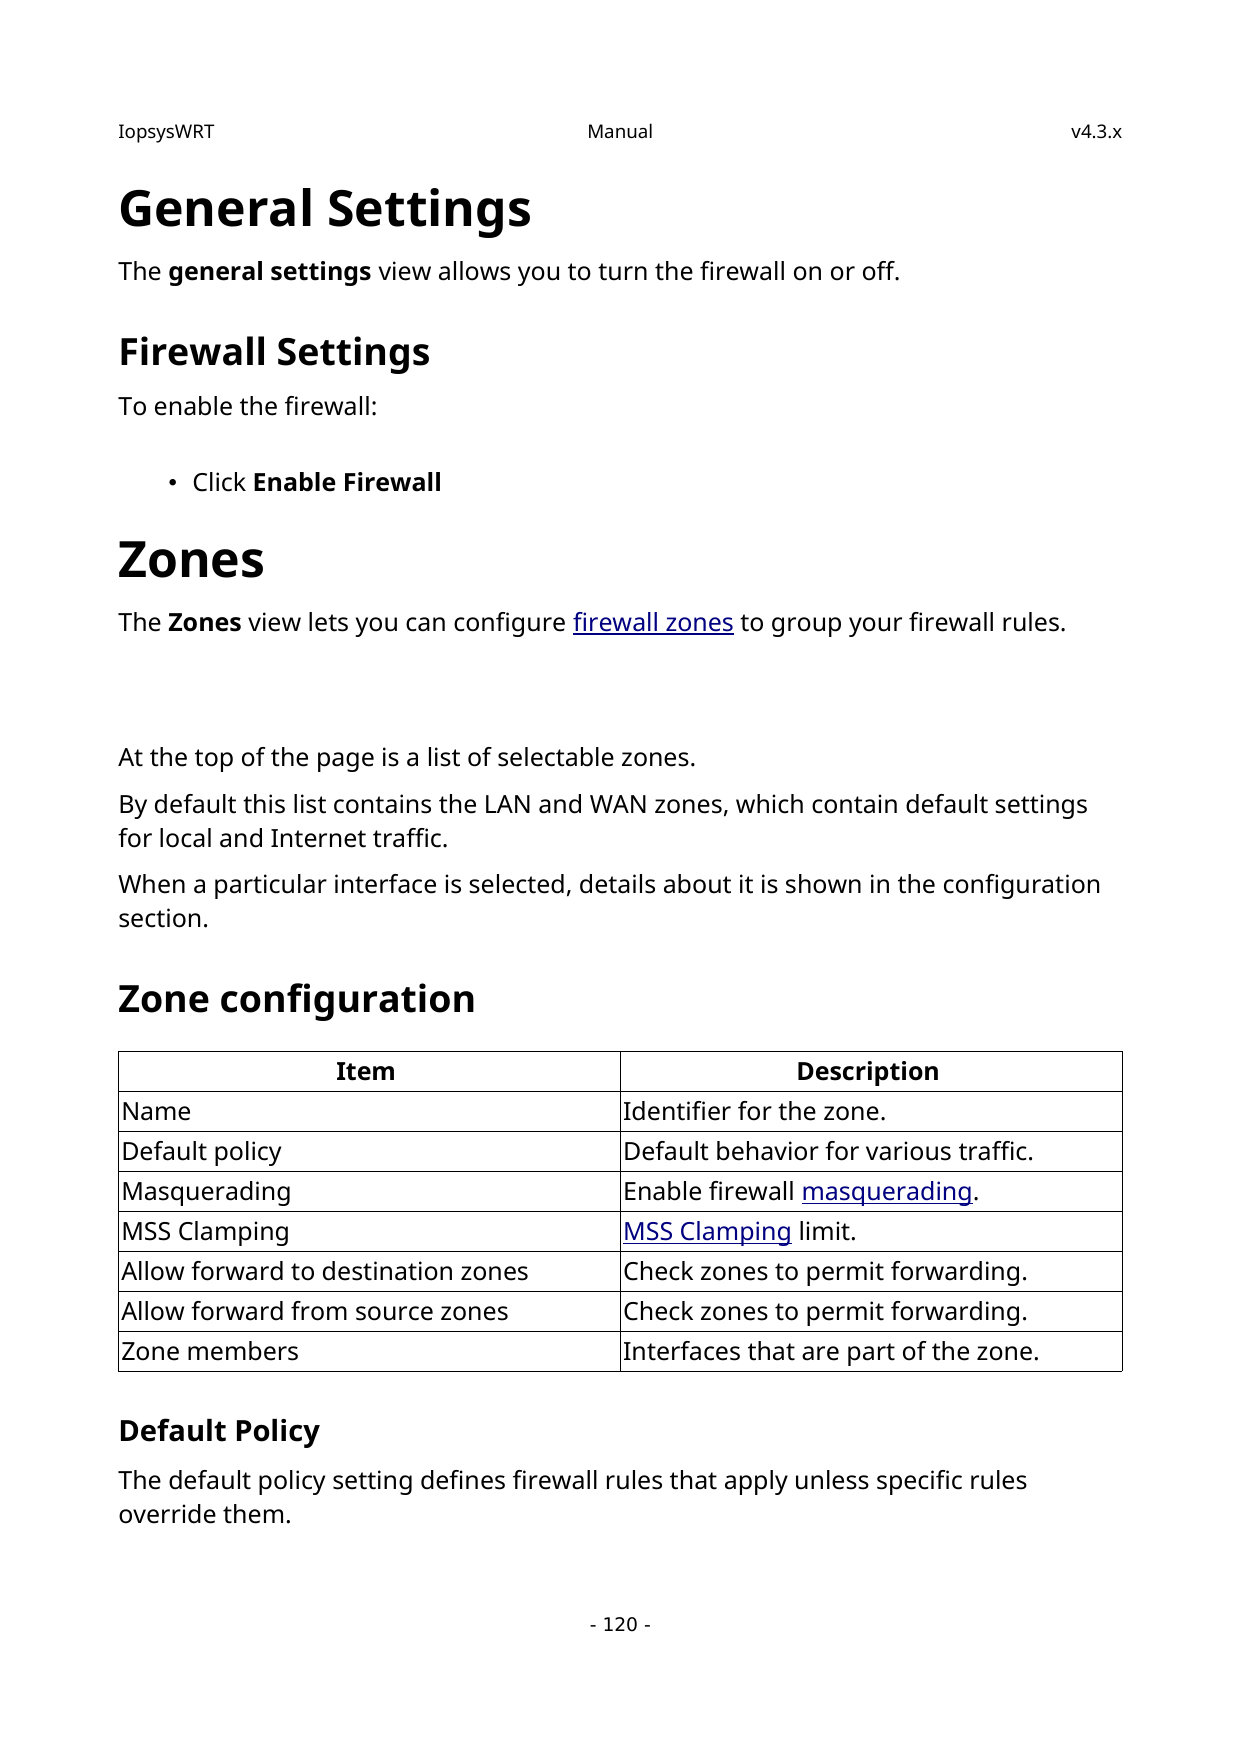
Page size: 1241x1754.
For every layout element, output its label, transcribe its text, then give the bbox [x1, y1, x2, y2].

text The Zones view lets you can configure firewall zones to group your firewall rules. [118, 604, 1122, 639]
subtitle Default Policy [118, 1411, 1122, 1450]
subtitle Zone configuration [118, 972, 1122, 1023]
list Click Enable Firewall [177, 465, 1122, 499]
subtitle Zones [118, 524, 1122, 592]
table_header Item [119, 1052, 620, 1091]
table_cell Interfaces that are part of the zone. [621, 1332, 1122, 1371]
table_cell Enable firewall masquerading. [621, 1172, 1122, 1211]
table_cell Check zones to permit forwarding. [621, 1292, 1122, 1331]
subtitle General Settings [118, 173, 1122, 241]
table_cell Default behavior for various traffic. [621, 1132, 1122, 1171]
table_cell MSS Clamping [119, 1212, 620, 1251]
text At the top of the page is a list of selectable zones. [118, 740, 1122, 774]
table_header Description [621, 1052, 1122, 1091]
table_cell Default policy [119, 1132, 620, 1171]
table_cell Check zones to permit forwarding. [621, 1252, 1122, 1291]
text The general settings view allows you to turn the firewall on or off. [118, 254, 1122, 288]
text By default this list contains the LAN and WAN zones, which contain default settings for local and Internet traffic. [118, 786, 1122, 854]
table_cell Name [119, 1092, 620, 1131]
table_cell Zone members [119, 1332, 620, 1371]
table_cell Allow forward from source zones [119, 1292, 620, 1331]
text The default policy setting defines firewall rules that apply unless specific rules override them. [118, 1463, 1122, 1531]
table_cell Identifier for the zone. [621, 1092, 1122, 1131]
subtitle Firewall Settings [118, 325, 1122, 376]
text When a particular interface is selected, details about it is shown in the configuration section. [118, 867, 1122, 935]
text To enable the firewall: [118, 389, 1122, 423]
table_cell MSS Clamping limit. [621, 1212, 1122, 1251]
table_cell Allow forward to destination zones [119, 1252, 620, 1291]
table_cell Masquerading [119, 1172, 620, 1211]
